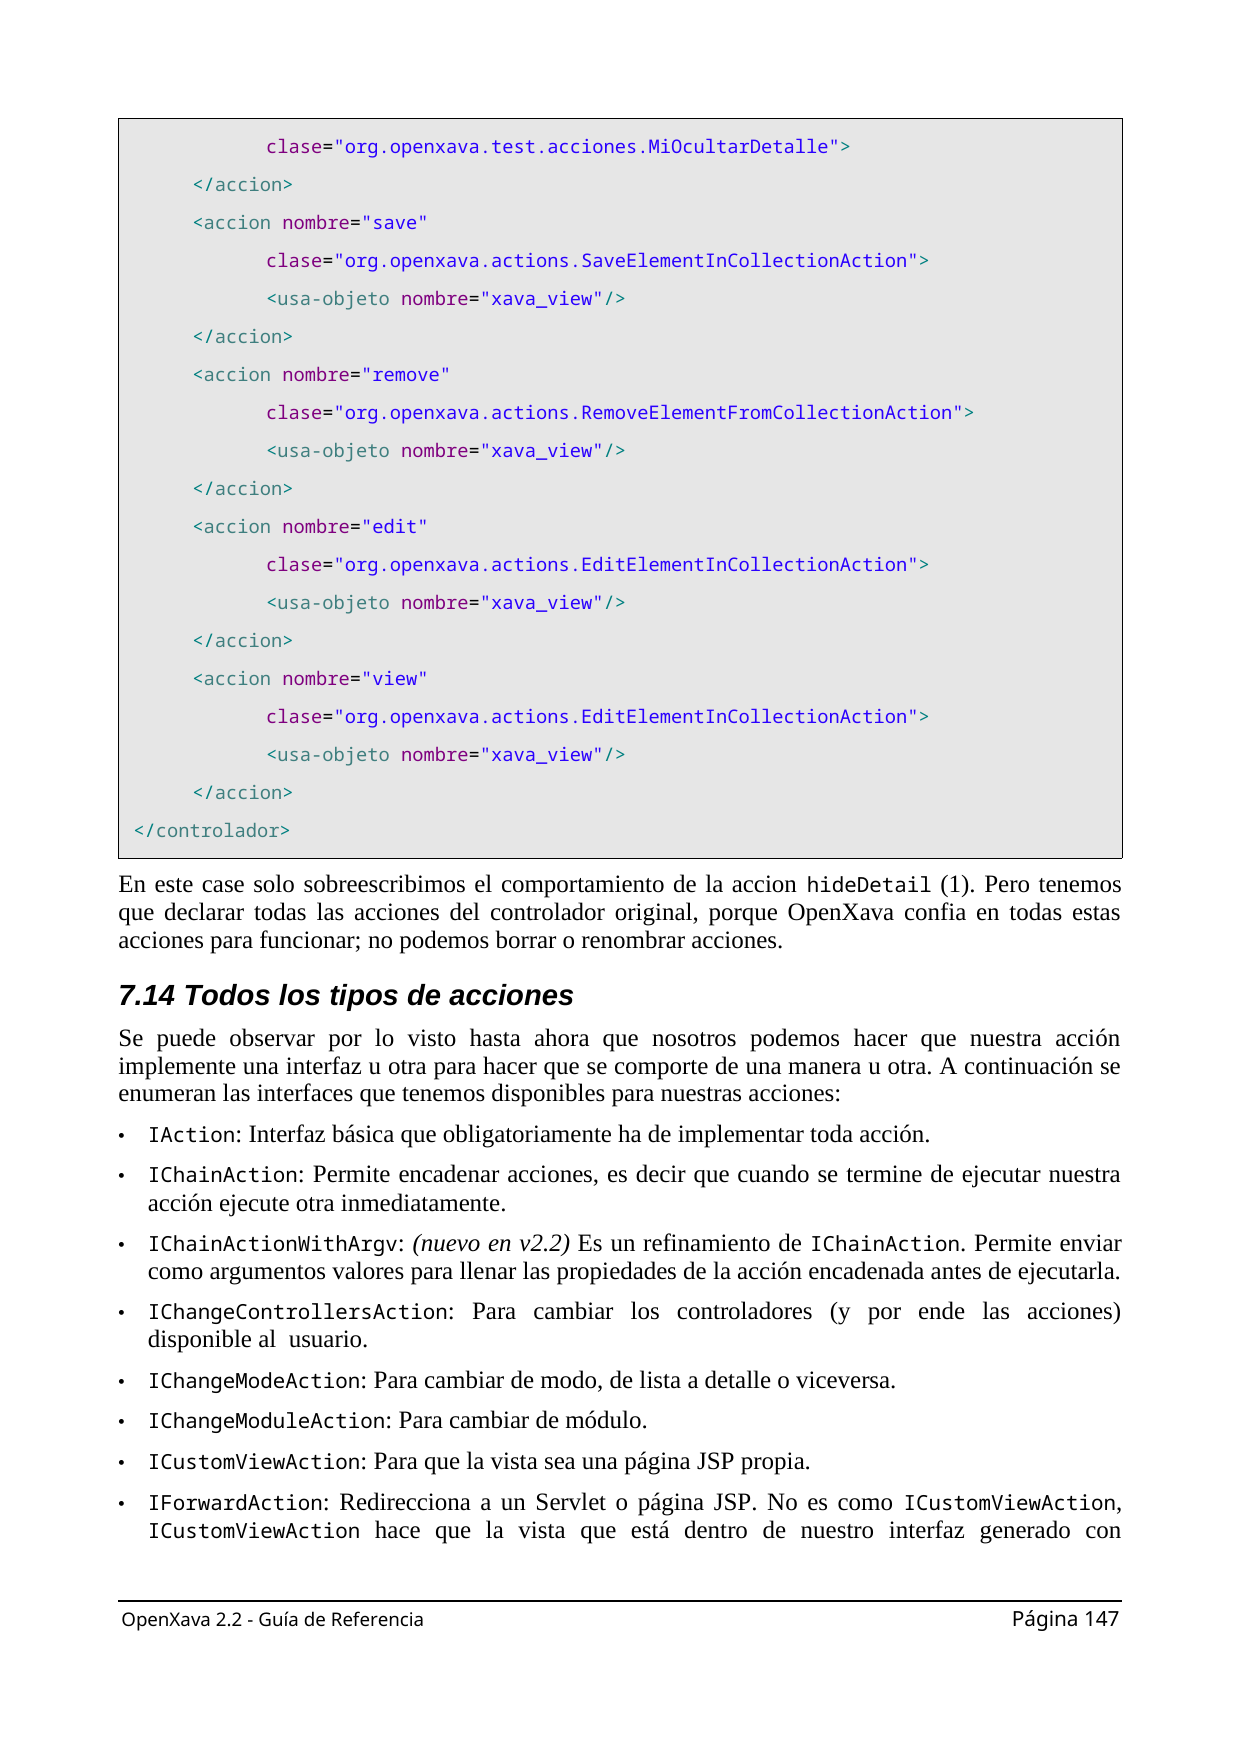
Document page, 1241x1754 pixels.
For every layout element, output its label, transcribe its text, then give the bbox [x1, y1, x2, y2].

text <usa-objeto nombre="xava_view"/> [119, 422, 1122, 460]
text <usa-objeto nombre="xava_view"/> [119, 270, 1122, 308]
list IChangeControllersAction: Para cambiar los controladores (y por ende las acciones) disponible al usuario. [118, 1297, 1122, 1353]
list IChangeModuleAction: Para cambiar de módulo. [118, 1407, 1122, 1435]
text </accion> [119, 612, 1122, 650]
text <accion nombre="edit" [119, 498, 1122, 536]
list IChangeModeAction: Para cambiar de modo, de lista a detalle o viceversa. [118, 1366, 1122, 1394]
list IChainActionWithArgv: (nuevo en v2.2) Es un refinamiento de IChainAction. Permite enviar como argumentos valores para llenar las propiedades de la acción encadenada antes de ejecutarla. [118, 1229, 1122, 1285]
text clase="org.openxava.actions.RemoveElementFromCollectionAction"> [119, 384, 1122, 422]
text <usa-objeto nombre="xava_view"/> [119, 574, 1122, 612]
text <accion nombre="remove" [119, 346, 1122, 384]
text clase="org.openxava.actions.SaveElementInCollectionAction"> [119, 232, 1122, 270]
text </accion> [119, 308, 1122, 346]
text <usa-objeto nombre="xava_view"/> [119, 726, 1122, 764]
list IForwardAction: Redirecciona a un Servlet o página JSP. No es como ICustomViewAction, ICustomViewAction hace que la vista que está dentro de nuestro interfaz generado con [118, 1488, 1122, 1544]
subtitle Todos los tipos de acciones [118, 979, 1122, 1012]
text </accion> [119, 156, 1122, 194]
text <accion nombre="save" [119, 194, 1122, 232]
list IAction: Interfaz básica que obligatoriamente ha de implementar toda acción. [118, 1120, 1122, 1148]
text </accion> [119, 460, 1122, 498]
text Se puede observar por lo visto hasta ahora que nosotros podemos hacer que nuestra acción implemente una interfaz u otra para hacer que se comporte de una manera u otra. A continuación se enumeran las interfaces que tenemos disponibles para nuestras acciones: [118, 1024, 1122, 1107]
text clase="org.openxava.actions.EditElementInCollectionAction"> [119, 536, 1122, 574]
text En este case solo sobreescribimos el comportamiento de la accion hideDetail (1). Pero tenemos que declarar todas las acciones del controlador original, porque OpenXava confia en todas estas acciones para funcionar; no podemos borrar o renombrar acciones. [118, 870, 1122, 954]
text clase="org.openxava.actions.EditElementInCollectionAction"> [119, 688, 1122, 726]
text clase="org.openxava.test.acciones.MiOcultarDetalle"> [119, 119, 1122, 156]
text <accion nombre="view" [119, 650, 1122, 688]
list ICustomViewAction: Para que la vista sea una página JSP propia. [118, 1447, 1122, 1476]
list IChainAction: Permite encadenar acciones, es decir que cuando se termine de ejecutar nuestra acción ejecute otra inmediatamente. [118, 1161, 1122, 1216]
text </accion> [119, 764, 1122, 802]
text </controlador> [119, 802, 1122, 858]
